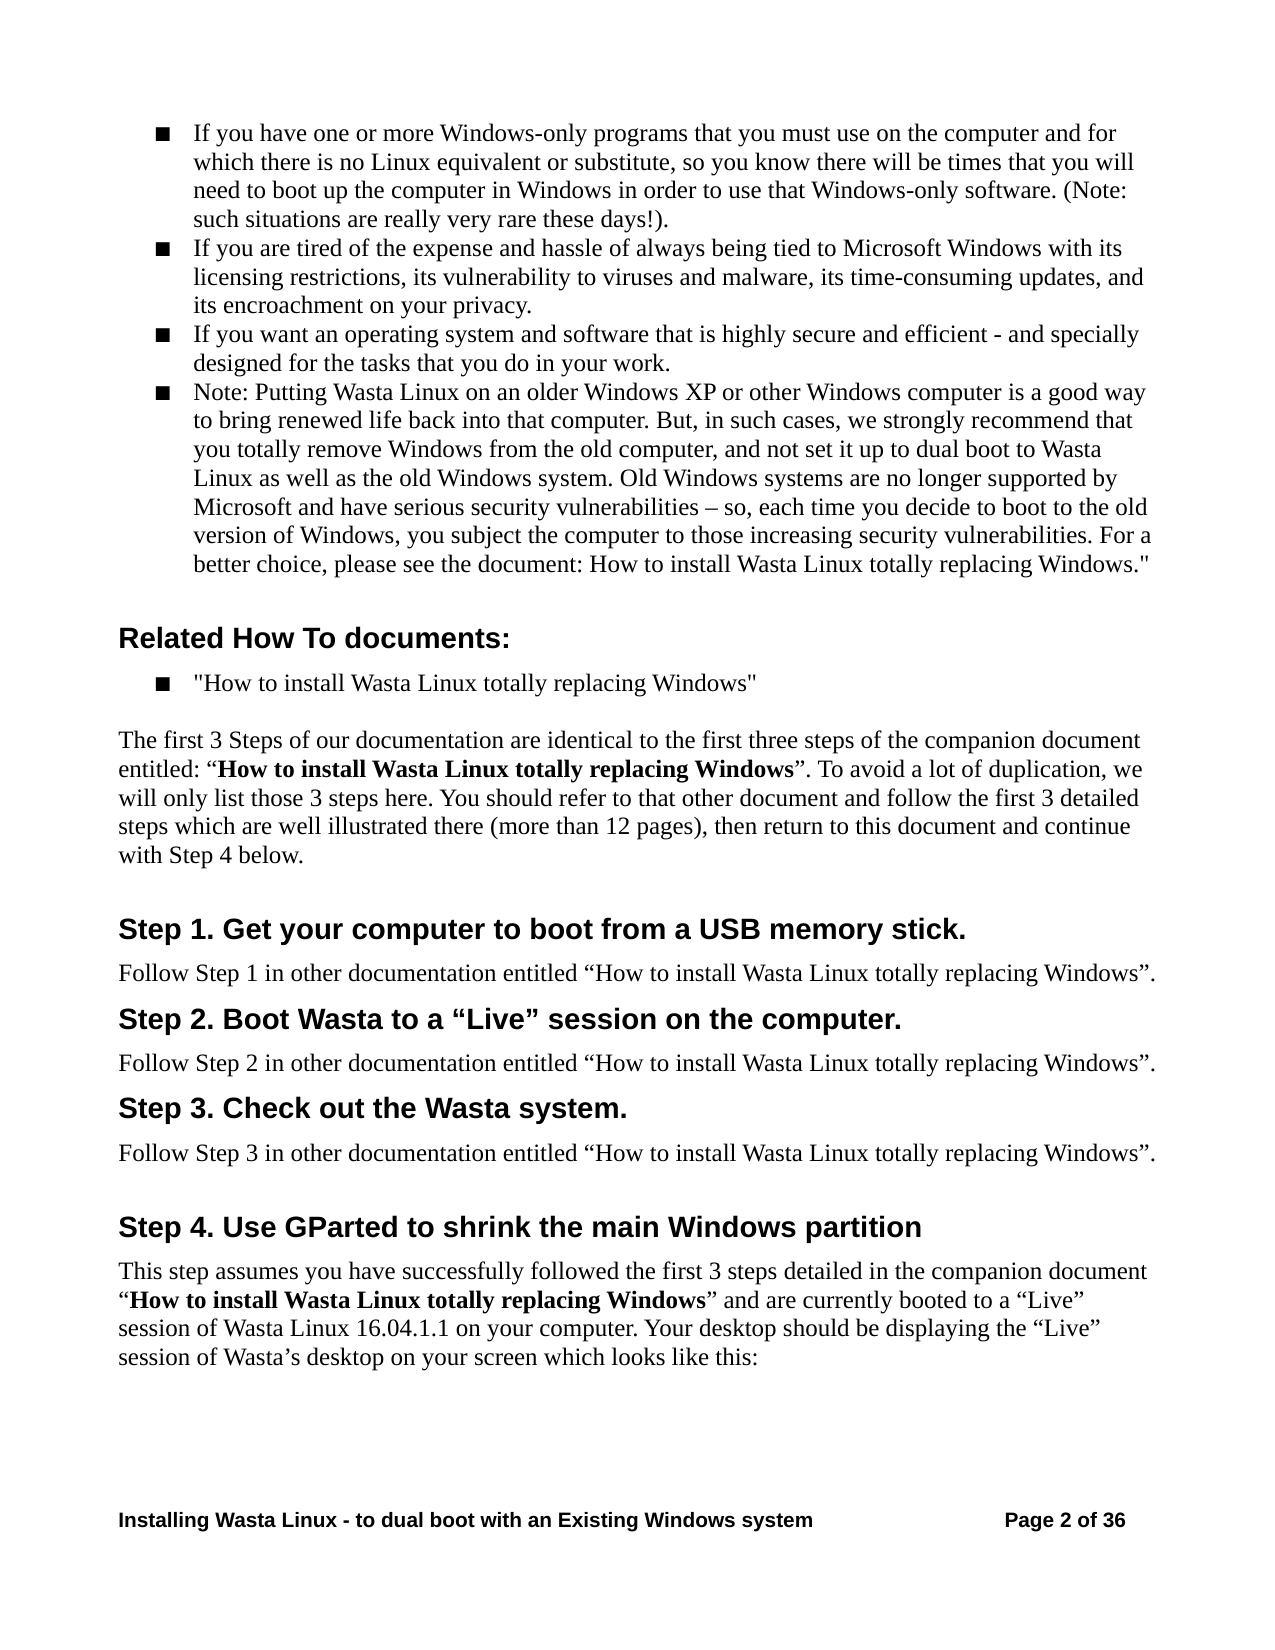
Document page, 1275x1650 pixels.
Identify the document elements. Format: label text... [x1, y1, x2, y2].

text This step assumes you have successfully followed the first 3 steps detailed in the companion document “How to install Wasta Linux totally replacing Windows” and are currently booted to a “Live” session of Wasta Linux 16.04.1.1 on your computer. Your desktop should be displaying the “Live” session of Wasta’s desktop on your screen which looks like this: [118, 1256, 1157, 1371]
subtitle Step 1. Get your computer to boot from a USB memory stick. [118, 912, 1157, 946]
list Note: Putting Wasta Linux on an older Windows XP or other Windows computer is a good way to bring renewed life back into that computer. But, in such cases, we strongly recommend that you totally remove Windows from the old computer, and not set it up to dual boot to Wasta Linux as well as the old Windows system. Old Windows systems are no longer supported by Microsoft and have serious security vulnerabilities – so, each time you decide to boot to the old version of Windows, you subject the computer to those increasing security vulnerabilities. For a better choice, please see the document: How to install Wasta Linux totally replacing Windows." [156, 377, 1157, 578]
text The first 3 Steps of our documentation are identical to the first three steps of the companion document entitled: “How to install Wasta Linux totally replacing Windows”. To avoid a lot of duplication, we will only list those 3 steps here. You should refer to that other document and follow the first 3 detailed steps which are well illustrated there (more than 12 pages), then return to this document and continue with Step 4 below. [118, 725, 1157, 869]
subtitle Related How To documents: [118, 621, 1157, 655]
list "How to install Wasta Linux totally replacing Windows" [156, 668, 1157, 696]
list If you have one or more Windows-only programs that you must use on the computer and for which there is no Linux equivalent or substitute, so you know there will be times that you will need to boot up the computer in Windows in order to use that Windows-only software. (Note: such situations are really very rare these days!). [156, 118, 1157, 233]
subtitle Step 2. Boot Wasta to a “Live” session on the computer. [118, 1002, 1157, 1036]
text Follow Step 3 in other documentation entitled “How to install Wasta Linux totally replacing Windows”. [118, 1138, 1157, 1166]
text Follow Step 1 in other documentation entitled “How to install Wasta Linux totally replacing Windows”. [118, 958, 1157, 987]
subtitle Step 4. Use GParted to shrink the main Windows partition [118, 1210, 1157, 1243]
list If you want an operating system and software that is highly secure and efficient - and specially designed for the tasks that you do in your work. [156, 319, 1157, 377]
list If you are tired of the expense and hassle of always being tied to Microsoft Windows with its licensing restrictions, its vulnerability to viruses and malware, its time-consuming updates, and its encroachment on your privacy. [156, 233, 1157, 319]
text Follow Step 2 in other documentation entitled “How to install Wasta Linux totally replacing Windows”. [118, 1048, 1157, 1077]
subtitle Step 3. Check out the Wasta system. [118, 1091, 1157, 1125]
